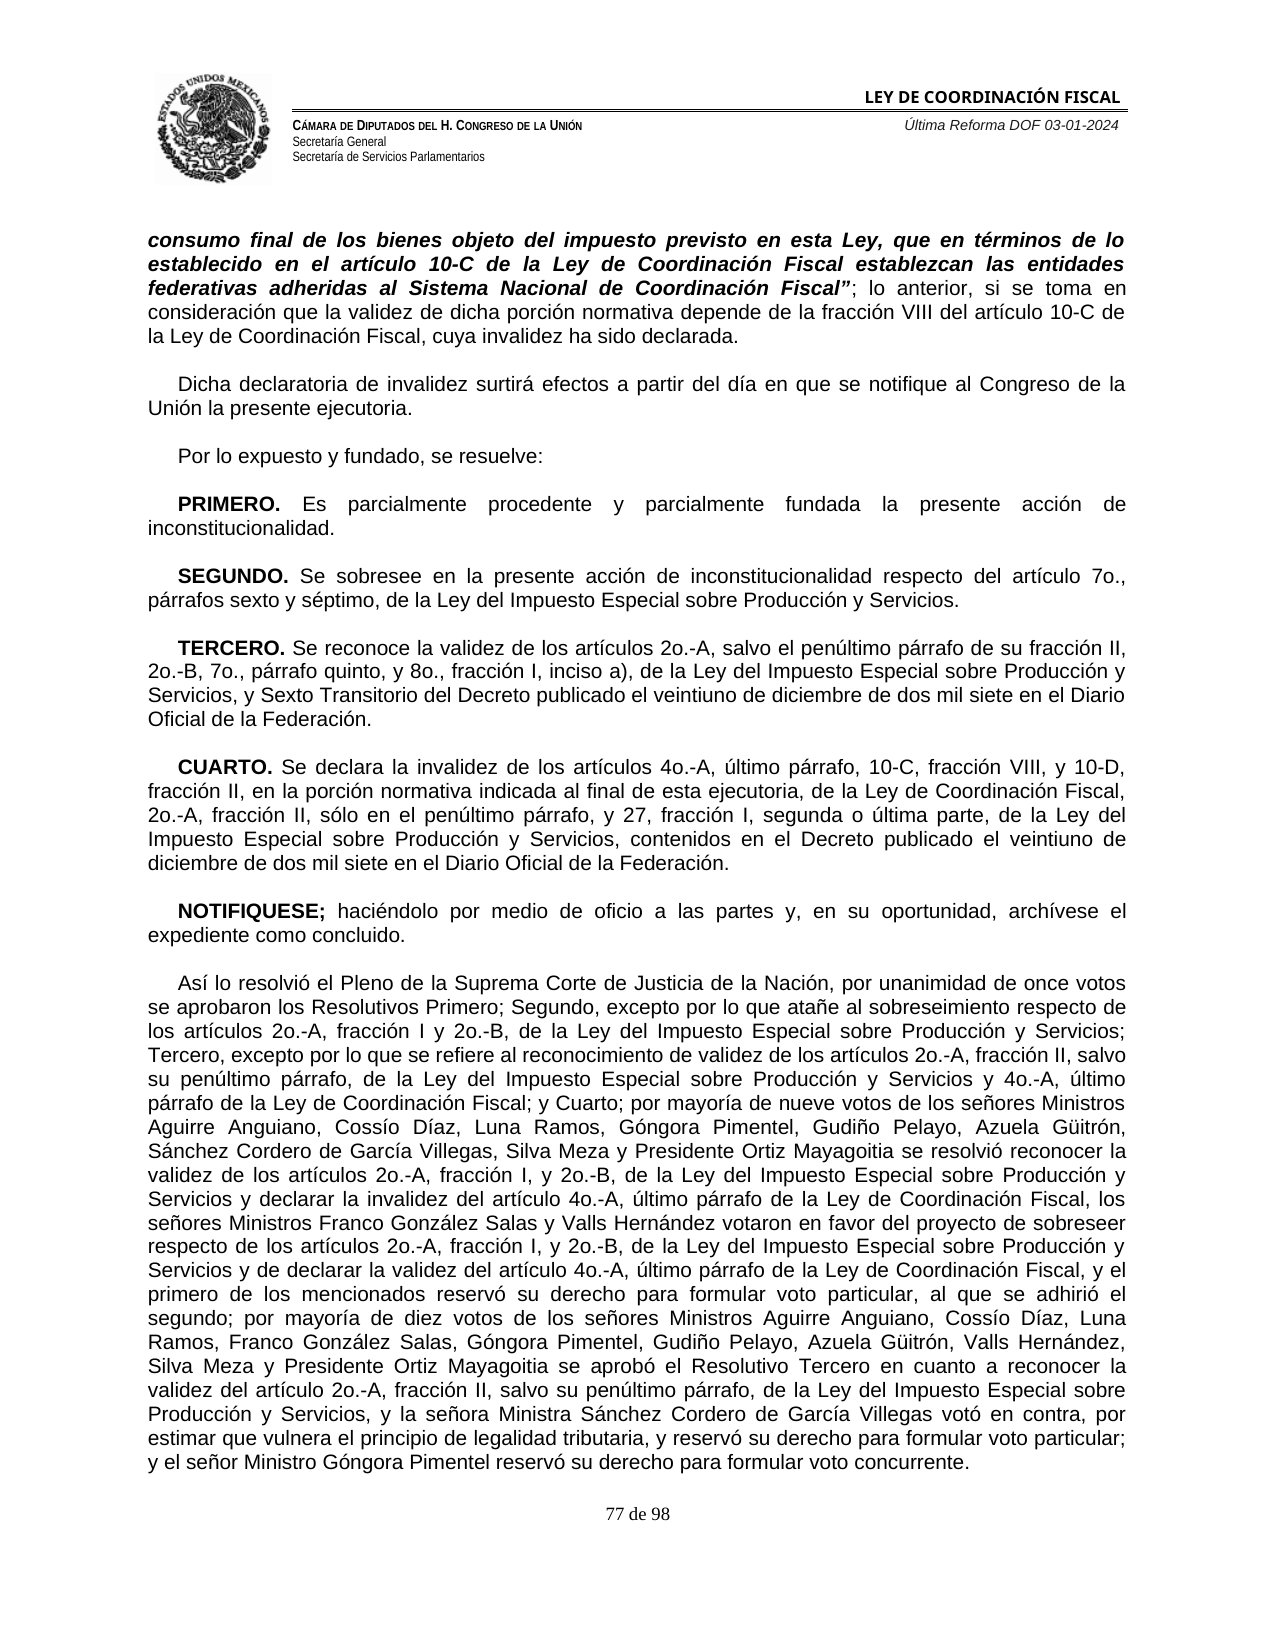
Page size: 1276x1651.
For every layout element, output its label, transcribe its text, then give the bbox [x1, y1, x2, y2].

text consumo final de los bienes objeto del impuesto previsto en esta Ley, que en términos de lo establecido en el artículo 10-C de la Ley de Coordinación Fiscal establezcan las entidades federativas adheridas al Sistema Nacional de Coordinación Fiscal”; lo anterior, si se toma en consideración que la validez de dicha porción normativa depende de la fracción VIII del artículo 10-C de la Ley de Coordinación Fiscal, cuya invalidez ha sido declarada. [148, 228, 1127, 348]
text PRIMERO. Es parcialmente procedente y parcialmente fundada la presente acción de inconstitucionalidad. [148, 492, 1127, 539]
text TERCERO. Se reconoce la validez de los artículos 2o.-A, salvo el penúltimo párrafo de su fracción II, 2o.-B, 7o., párrafo quinto, y 8o., fracción I, inciso a), de la Ley del Impuesto Especial sobre Producción y Servicios, y Sexto Transitorio del Decreto publicado el veintiuno de diciembre de dos mil siete en el Diario Oficial de la Federación. [148, 635, 1127, 731]
text Así lo resolvió el Pleno de la Suprema Corte de Justicia de la Nación, por unanimidad de once votos se aprobaron los Resolutivos Primero; Segundo, excepto por lo que atañe al sobreseimiento respecto de los artículos 2o.-A, fracción I y 2o.-B, de la Ley del Impuesto Especial sobre Producción y Servicios; Tercero, excepto por lo que se refiere al reconocimiento de validez de los artículos 2o.-A, fracción II, salvo su penúltimo párrafo, de la Ley del Impuesto Especial sobre Producción y Servicios y 4o.-A, último párrafo de la Ley de Coordinación Fiscal; y Cuarto; por mayoría de nueve votos de los señores Ministros Aguirre Anguiano, Cossío Díaz, Luna Ramos, Góngora Pimentel, Gudiño Pelayo, Azuela Güitrón, Sánchez Cordero de García Villegas, Silva Meza y Presidente Ortiz Mayagoitia se resolvió reconocer la validez de los artículos 2o.-A, fracción I, y 2o.-B, de la Ley del Impuesto Especial sobre Producción y Servicios y declarar la invalidez del artículo 4o.-A, último párrafo de la Ley de Coordinación Fiscal, los señores Ministros Franco González Salas y Valls Hernández votaron en favor del proyecto de sobreseer respecto de los artículos 2o.-A, fracción I, y 2o.-B, de la Ley del Impuesto Especial sobre Producción y Servicios y de declarar la validez del artículo 4o.-A, último párrafo de la Ley de Coordinación Fiscal, y el primero de los mencionados reservó su derecho para formular voto particular, al que se adhirió el segundo; por mayoría de diez votos de los señores Ministros Aguirre Anguiano, Cossío Díaz, Luna Ramos, Franco González Salas, Góngora Pimentel, Gudiño Pelayo, Azuela Güitrón, Valls Hernández, Silva Meza y Presidente Ortiz Mayagoitia se aprobó el Resolutivo Tercero en cuanto a reconocer la validez del artículo 2o.-A, fracción II, salvo su penúltimo párrafo, de la Ley del Impuesto Especial sobre Producción y Servicios, y la señora Ministra Sánchez Cordero de García Villegas votó en contra, por estimar que vulnera el principio de legalidad tributaria, y reservó su derecho para formular voto particular; y el señor Ministro Góngora Pimentel reservó su derecho para formular voto concurrente. [148, 971, 1127, 1474]
text Dicha declaratoria de invalidez surtirá efectos a partir del día en que se notifique al Congreso de la Unión la presente ejecutoria. [148, 372, 1127, 420]
text NOTIFIQUESE; haciéndolo por medio de oficio a las partes y, en su oportunidad, archívese el expediente como concluido. [148, 899, 1127, 947]
text CUARTO. Se declara la invalidez de los artículos 4o.-A, último párrafo, 10-C, fracción VIII, y 10-D, fracción II, en la porción normativa indicada al final de esta ejecutoria, de la Ley de Coordinación Fiscal, 2o.-A, fracción II, sólo en el penúltimo párrafo, y 27, fracción I, segunda o última parte, de la Ley del Impuesto Especial sobre Producción y Servicios, contenidos en el Decreto publicado el veintiuno de diciembre de dos mil siete en el Diario Oficial de la Federación. [148, 755, 1127, 875]
text SEGUNDO. Se sobresee en la presente acción de inconstitucionalidad respecto del artículo 7o., párrafos sexto y séptimo, de la Ley del Impuesto Especial sobre Producción y Servicios. [148, 563, 1127, 611]
text Por lo expuesto y fundado, se resuelve: [148, 444, 1127, 468]
